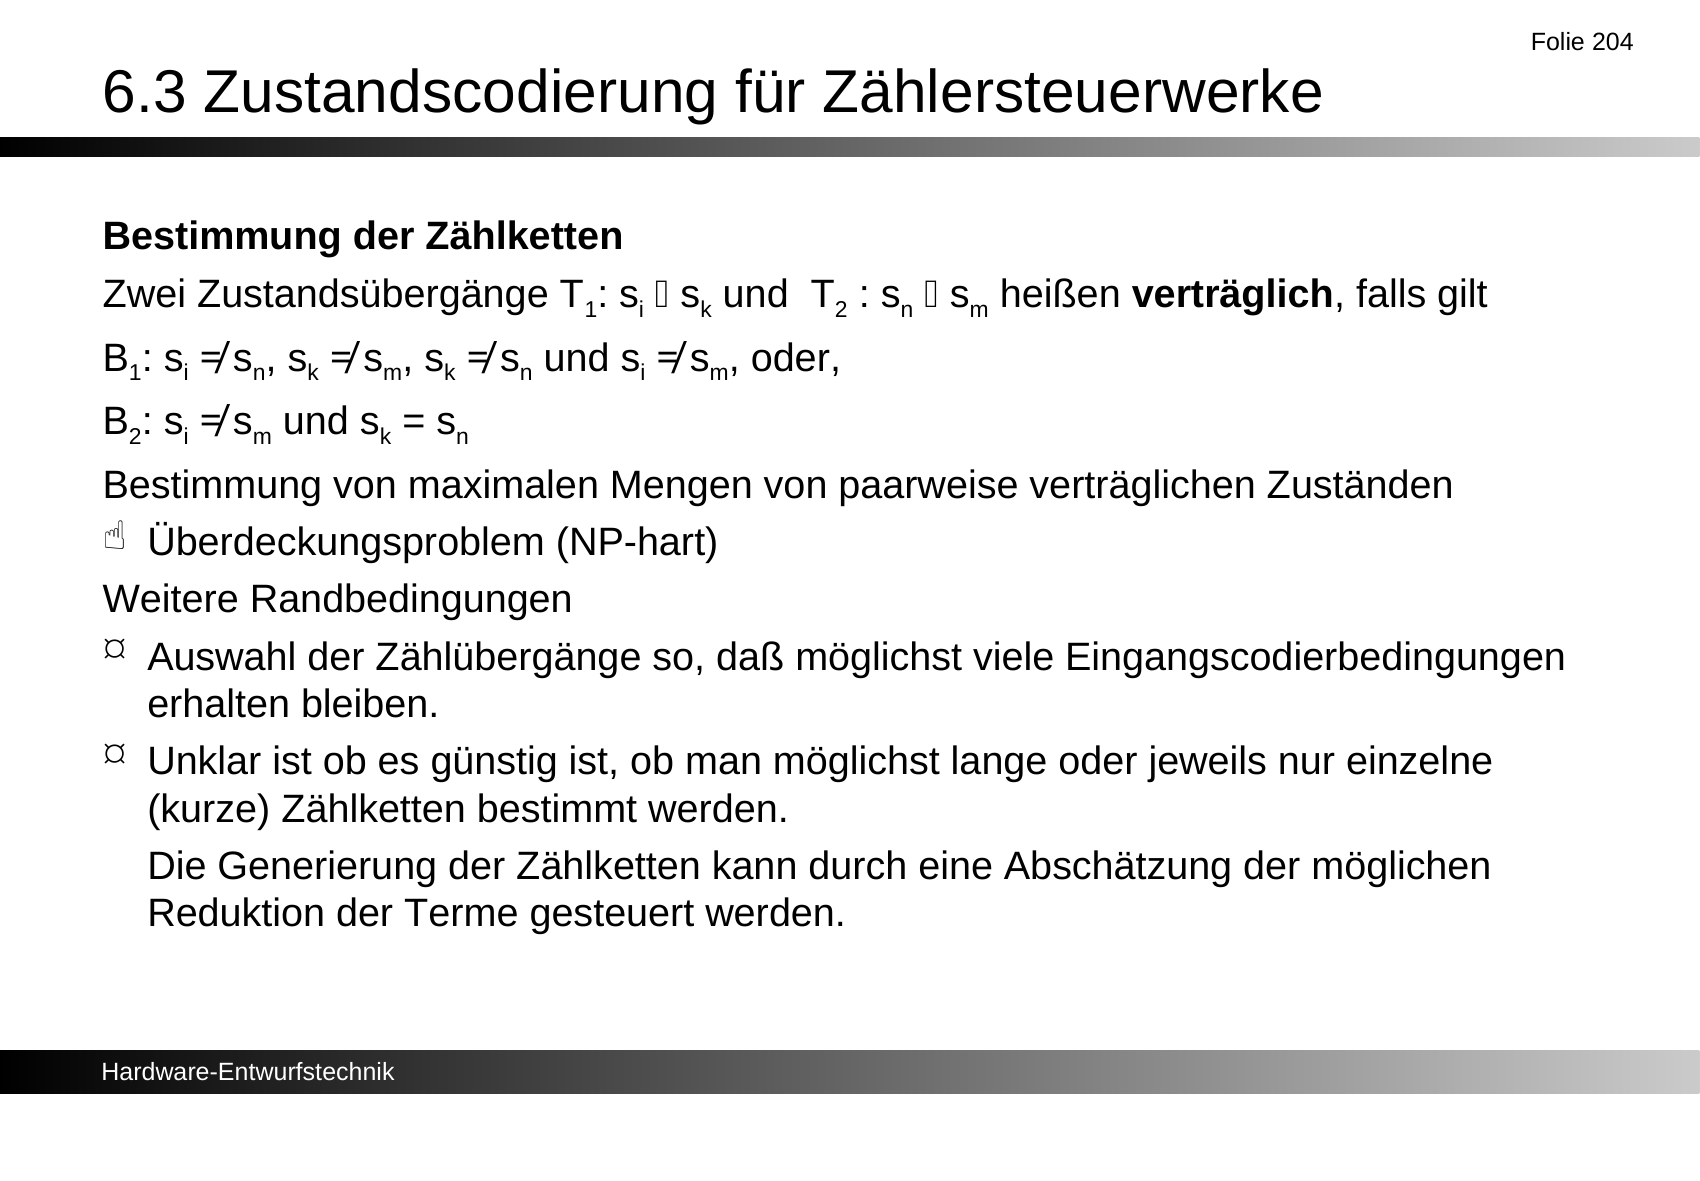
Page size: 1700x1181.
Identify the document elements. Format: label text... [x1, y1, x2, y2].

title 6.3 Zustandscodierung für Zählersteuerwerke [87, 36, 1421, 142]
list Bestimmung der Zählketten Zwei Zustandsübergänge T1: si  sk und T2 : sn  sm heißen verträglich, falls gilt B1: si ≠ sn, sk ≠ sm, sk ≠ sn und si ≠ sm, oder, B2: si ≠ sm und sk = sn Bestimmung von maximalen Mengen von paarweise verträglichen Zuständen Überdeckungsproblem (NP-hart) Weitere Randbedingungen Auswahl der Zählübergänge so, daß möglichst viele Eingangscodierbedingungen erhalten bleiben. Unklar ist ob es günstig ist, ob man möglichst lange oder jeweils nur einzelne (kurze) Zählketten bestimmt werden. Die Generierung der Zählketten kann durch eine Abschätzung der möglichen Reduktion der Terme gesteuert werden. [87, 202, 1613, 1022]
